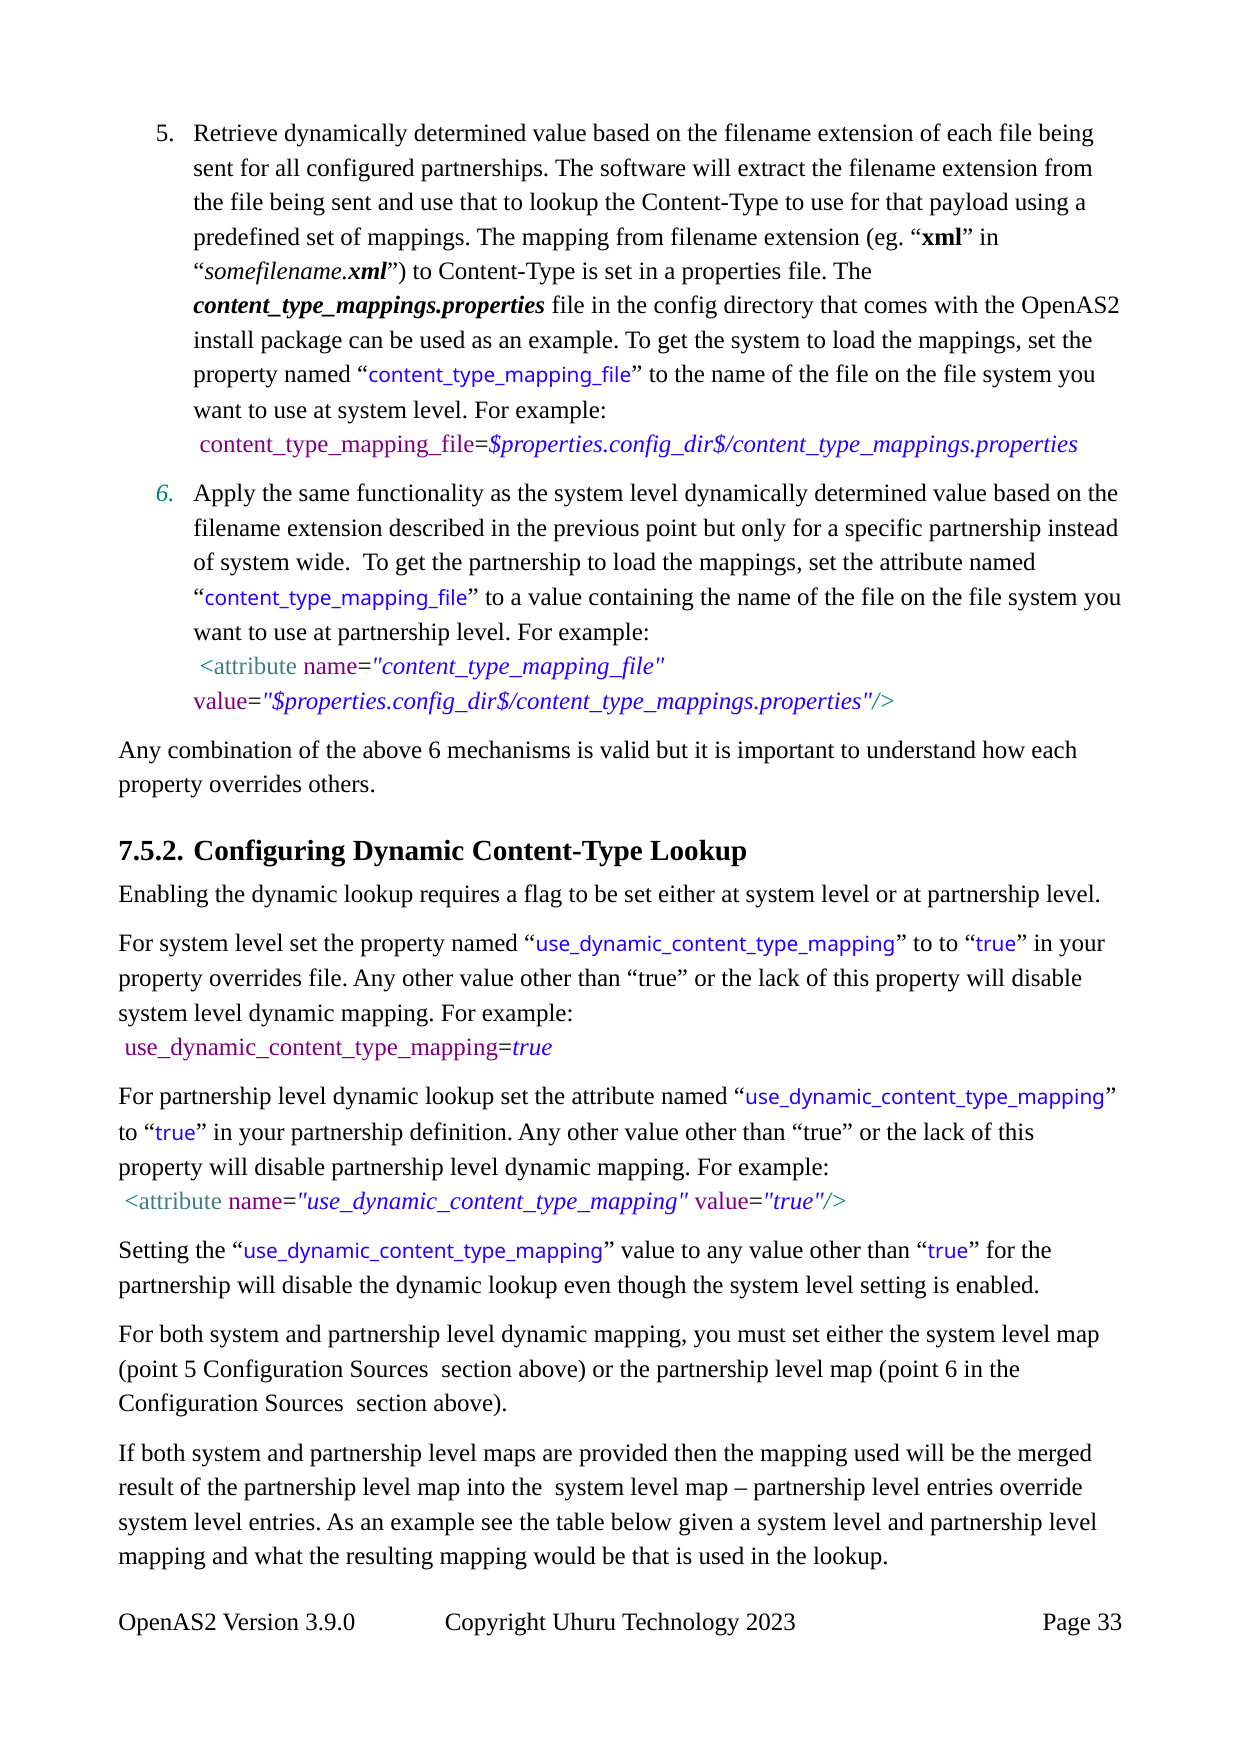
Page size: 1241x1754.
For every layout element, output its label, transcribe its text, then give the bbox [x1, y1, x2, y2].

text For both system and partnership level dynamic mapping, you must set either the system level map (point 5 Configuration Sources section above) or the partnership level map (point 6 in the Configuration Sources section above). [118, 1319, 1122, 1417]
subtitle Configuring Dynamic Content-Type Lookup [118, 833, 1122, 867]
text For system level set the property named “use_dynamic_content_type_mapping” to to “true” in your property overrides file. Any other value other than “true” or the lack of this property will disable system level dynamic mapping. For example: use_dynamic_content_type_mapping=true [118, 928, 1122, 1061]
text For partnership level dynamic lookup set the attribute named “use_dynamic_content_type_mapping” to “true” in your partnership definition. Any other value other than “true” or the lack of this property will disable partnership level dynamic mapping. For example: <attribute name="use_dynamic_content_type_mapping" value="true"/> [118, 1081, 1122, 1215]
list Retrieve dynamically determined value based on the filename extension of each file being sent for all configured partnerships. The software will extract the filename extension from the file being sent and use that to lookup the Content-Type to use for that payload using a predefined set of mappings. The mapping from filename extension (eg. “xml” in “somefilename.xml”) to Content-Type is set in a properties file. The content_type_mappings.properties file in the config directory that comes with the OpenAS2 install package can be used as an example. To get the system to load the mappings, set the property named “content_type_mapping_file” to the name of the file on the file system you want to use at system level. For example: content_type_mapping_file=$properties.config_dir$/content_type_mappings.properties [156, 118, 1122, 458]
text If both system and partnership level maps are provided then the mapping used will be the merged result of the partnership level map into the system level map – partnership level entries override system level entries. As an example see the table below given a system level and partnership level mapping and what the resulting mapping would be that is used in the lookup. [118, 1438, 1122, 1570]
list Apply the same functionality as the system level dynamically determined value based on the filename extension described in the previous point but only for a specific partnership instead of system wide. To get the partnership to load the mappings, set the attribute named “content_type_mapping_file” to a value containing the name of the file on the file system you want to use at partnership level. For example: <attribute name="content_type_mapping_file" value="$properties.config_dir$/content_type_mappings.properties"/> [156, 478, 1122, 714]
text Enabling the dynamic lookup requires a flag to be set either at system level or at partnership level. [118, 879, 1122, 908]
text Any combination of the above 6 mechanisms is valid but it is important to understand how each property overrides others. [118, 735, 1122, 798]
text Setting the “use_dynamic_content_type_mapping” value to any value other than “true” for the partnership will disable the dynamic lookup even though the system level setting is enabled. [118, 1235, 1122, 1299]
